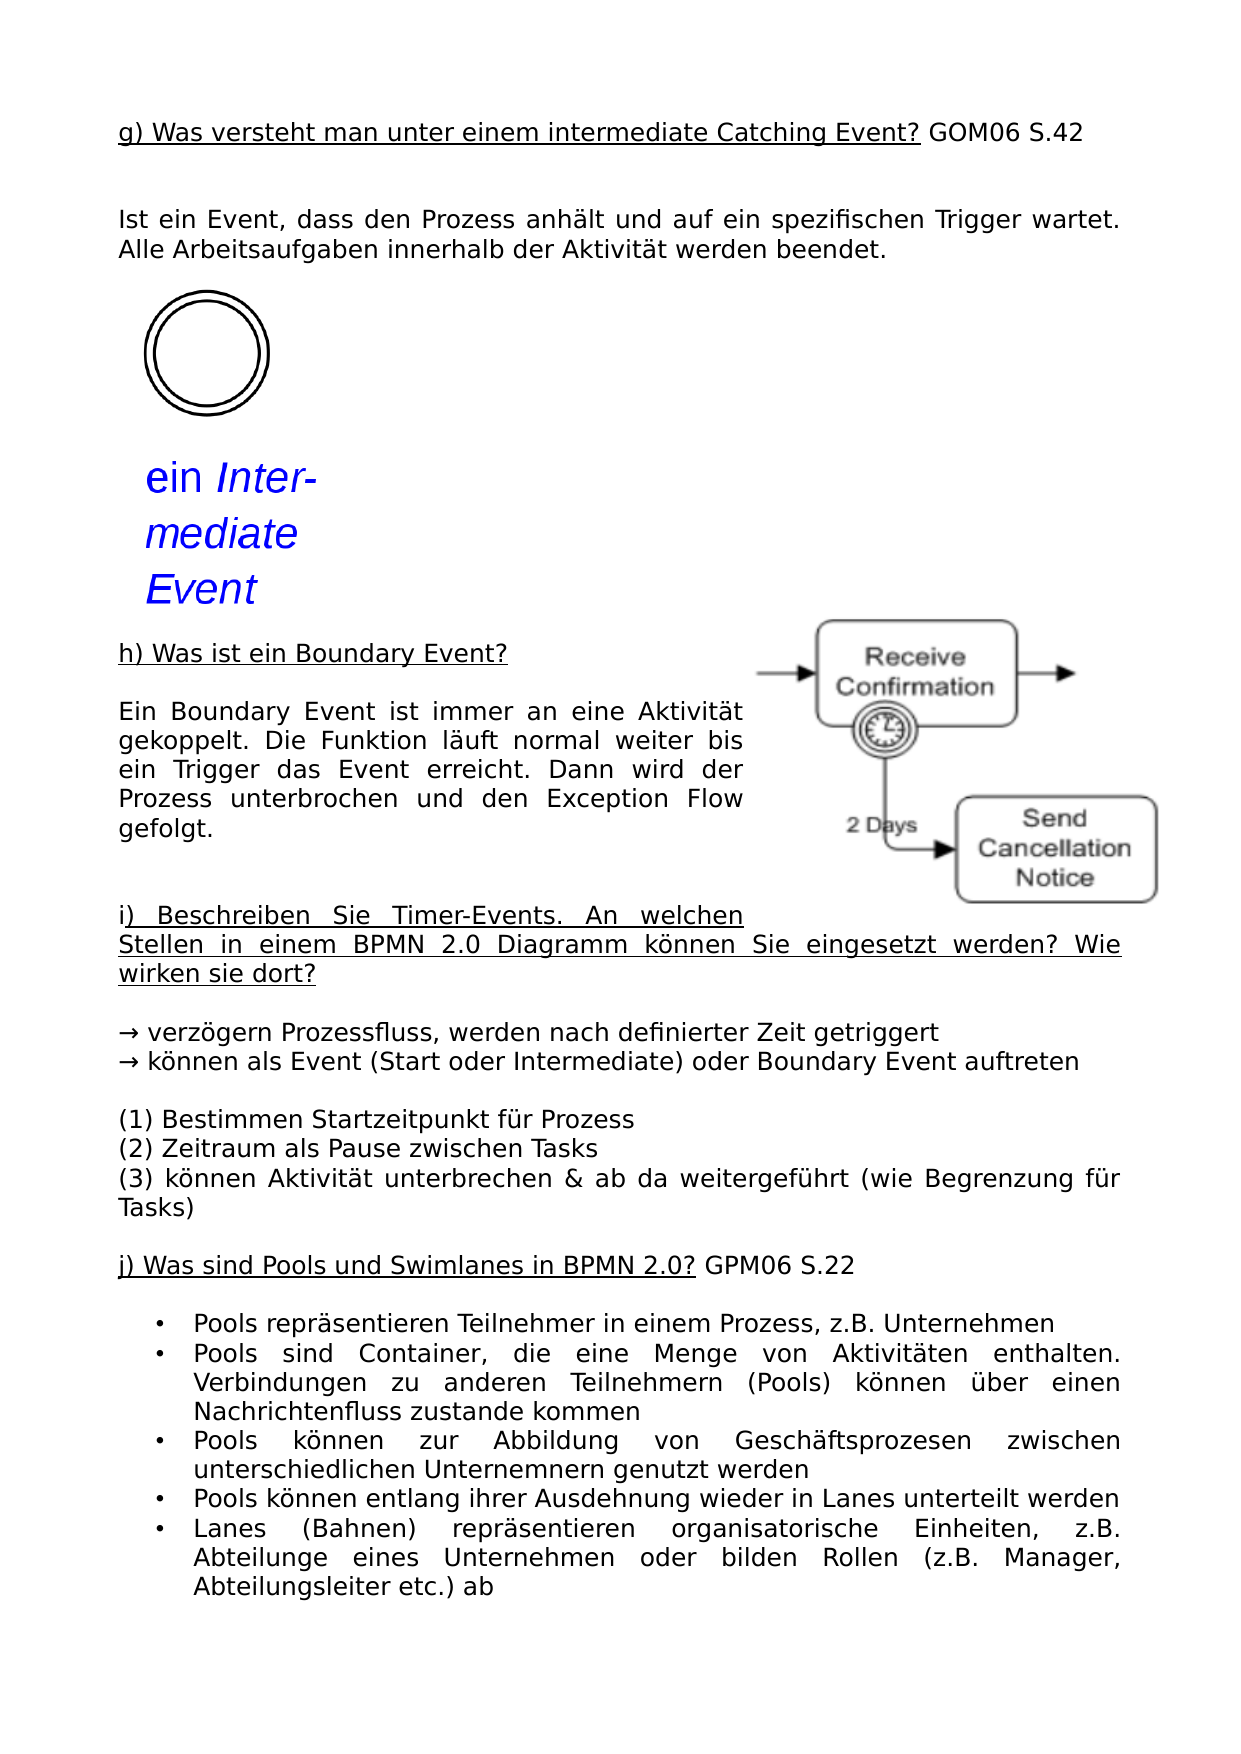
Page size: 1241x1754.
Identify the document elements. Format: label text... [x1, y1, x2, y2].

list Pools sind Container, die eine Menge von Aktivitäten enthalten. Verbindungen zu anderen Teilnehmern (Pools) können über einen Nachrichtenfluss zustande kommen [156, 1339, 1122, 1426]
text h) Was ist ein Boundary Event? [118, 639, 744, 668]
text (3) können Aktivität unterbrechen & ab da weitergeführt (wie Begrenzung für Tasks) [118, 1164, 1122, 1222]
text g) Was versteht man unter einem intermediate Catching Event? GOM06 S.42 [118, 118, 1122, 147]
picture [118, 281, 176, 610]
text → verzögern Prozessfluss, werden nach definierter Zeit getriggert [118, 1018, 1122, 1047]
list Lanes (Bahnen) repräsentieren organisatorische Einheiten, z.B. Abteilunge eines Unternehmen oder bilden Rollen (z.B. Manager, Abteilungsleiter etc.) ab [156, 1514, 1122, 1601]
text → können als Event (Start oder Intermediate) oder Boundary Event auftreten [118, 1047, 1122, 1076]
text (2) Zeitraum als Pause zwischen Tasks [118, 1134, 1122, 1164]
list Pools können zur Abbildung von Geschäftsprozesen zwischen unterschiedlichen Unternemnern genutzt werden [156, 1426, 1122, 1484]
text Ein Boundary Event ist immer an eine Aktivität gekoppelt. Die Funktion läuft normal weiter bis ein Trigger das Event erreicht. Dann wird der Prozess unterbrochen und den Exception Flow gefolgt. [118, 697, 744, 843]
text j) Was sind Pools und Swimlanes in BPMN 2.0? GPM06 S.22 [118, 1251, 1122, 1280]
text (1) Bestimmen Startzeitpunkt für Prozess [118, 1105, 1122, 1134]
text i) Beschreiben Sie Timer-Events. An welchen Stellen in einem BPMN 2.0 Diagramm können Sie eingesetzt werden? Wie [118, 901, 1122, 956]
list Pools repräsentieren Teilnehmer in einem Prozess, z.B. Unternehmen [156, 1309, 1122, 1339]
text Ist ein Event, dass den Prozess anhält und auf ein spezifischen Trigger wartet. Alle Arbeitsaufgaben innerhalb der Aktivität werden beendet. [118, 206, 1122, 264]
list Pools können entlang ihrer Ausdehnung wieder in Lanes unterteilt werden [156, 1484, 1122, 1514]
text wirken sie dort? [118, 957, 1122, 989]
picture [744, 608, 1171, 921]
